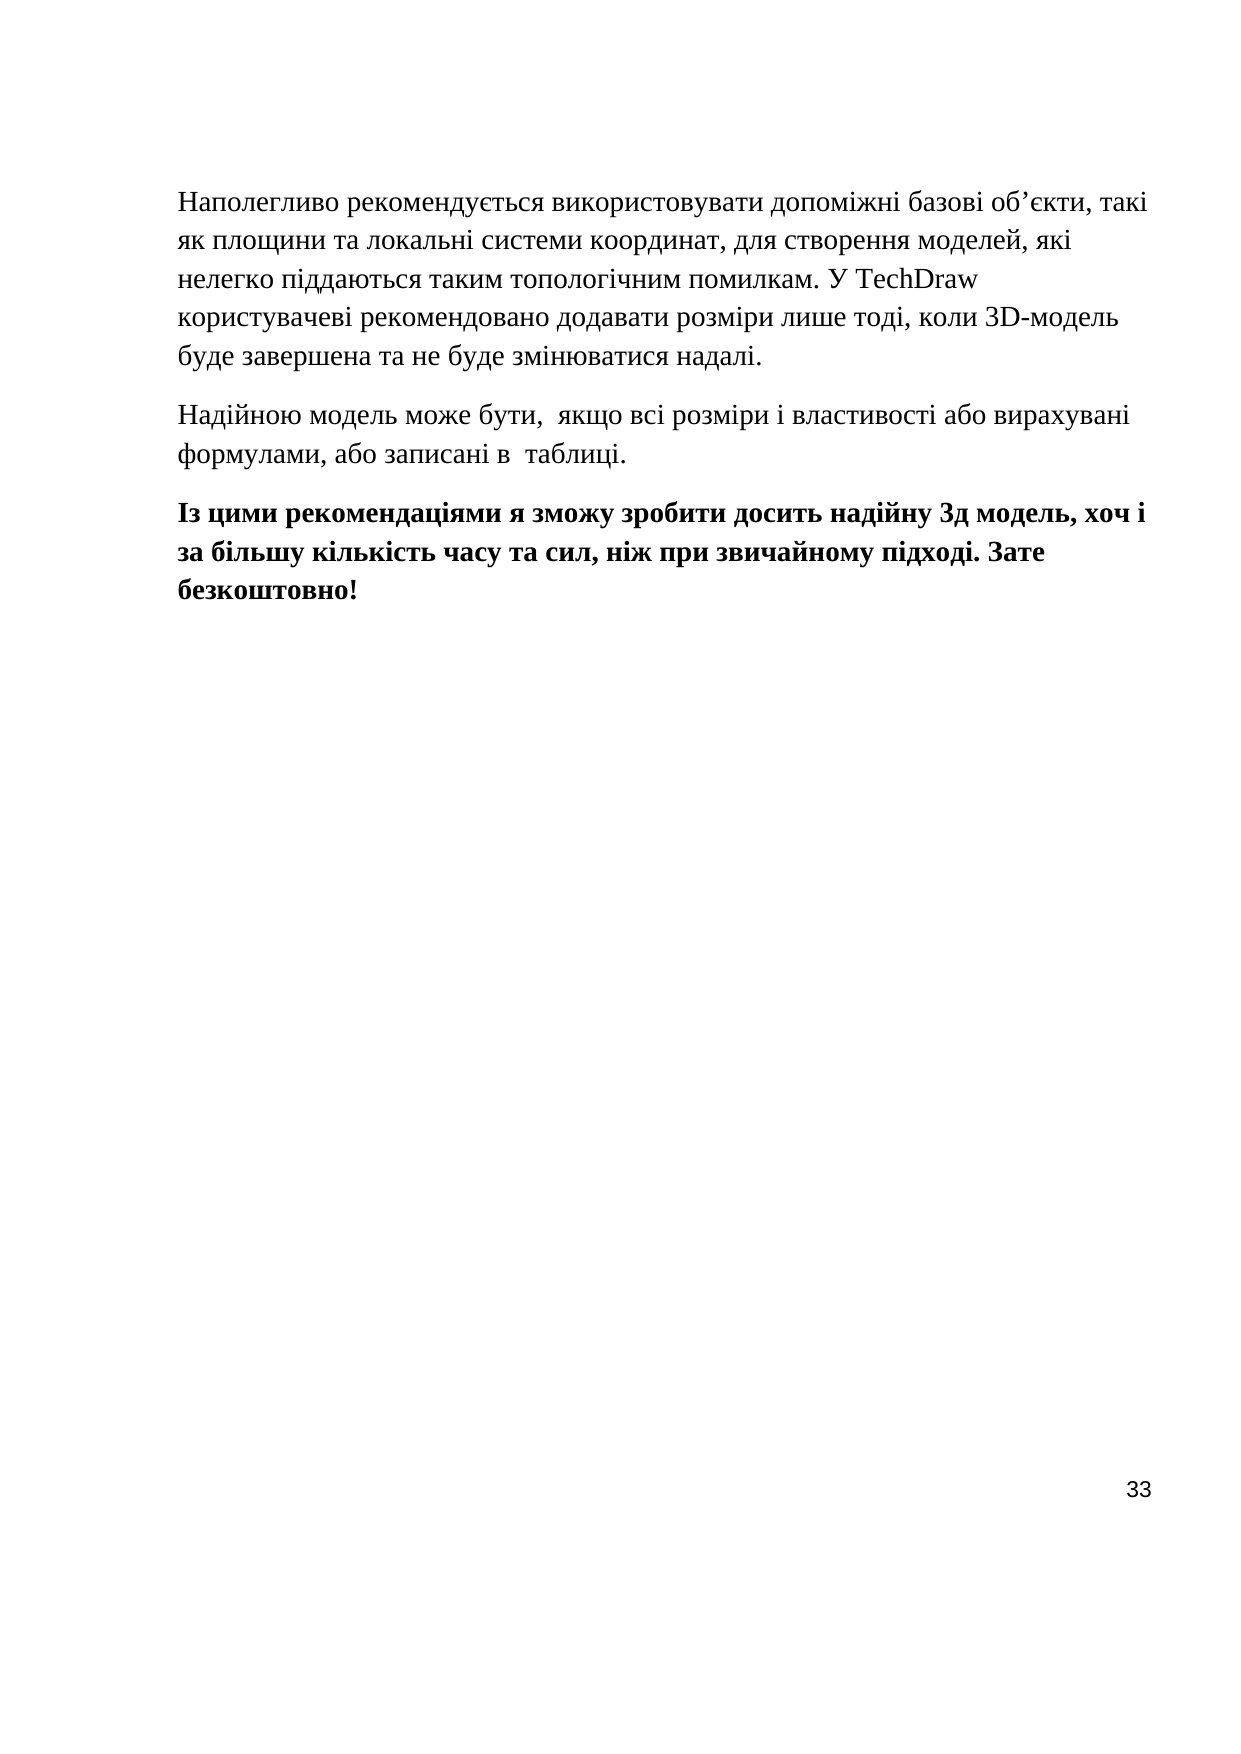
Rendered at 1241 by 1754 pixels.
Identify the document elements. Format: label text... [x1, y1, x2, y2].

text Надійною модель може бути, якщо всі розміри і властивості або вирахувані формулами, або записані в таблиці. [177, 397, 1152, 469]
text Із цими рекомендаціями я зможу зробити досить надійну 3д модель, хоч і за більшу кількість часу та сил, ніж при звичайному підході. Зате безкоштовно! [177, 495, 1152, 606]
text Наполегливо рекомендується використовувати допоміжні базові об’єкти, такі як площини та локальні системи координат, для створення моделей, які нелегко піддаються таким топологічним помилкам. У TechDraw користувачеві рекомендовано додавати розміри лише тоді, коли 3D-модель буде завершена та не буде змінюватися надалі. [177, 184, 1152, 372]
